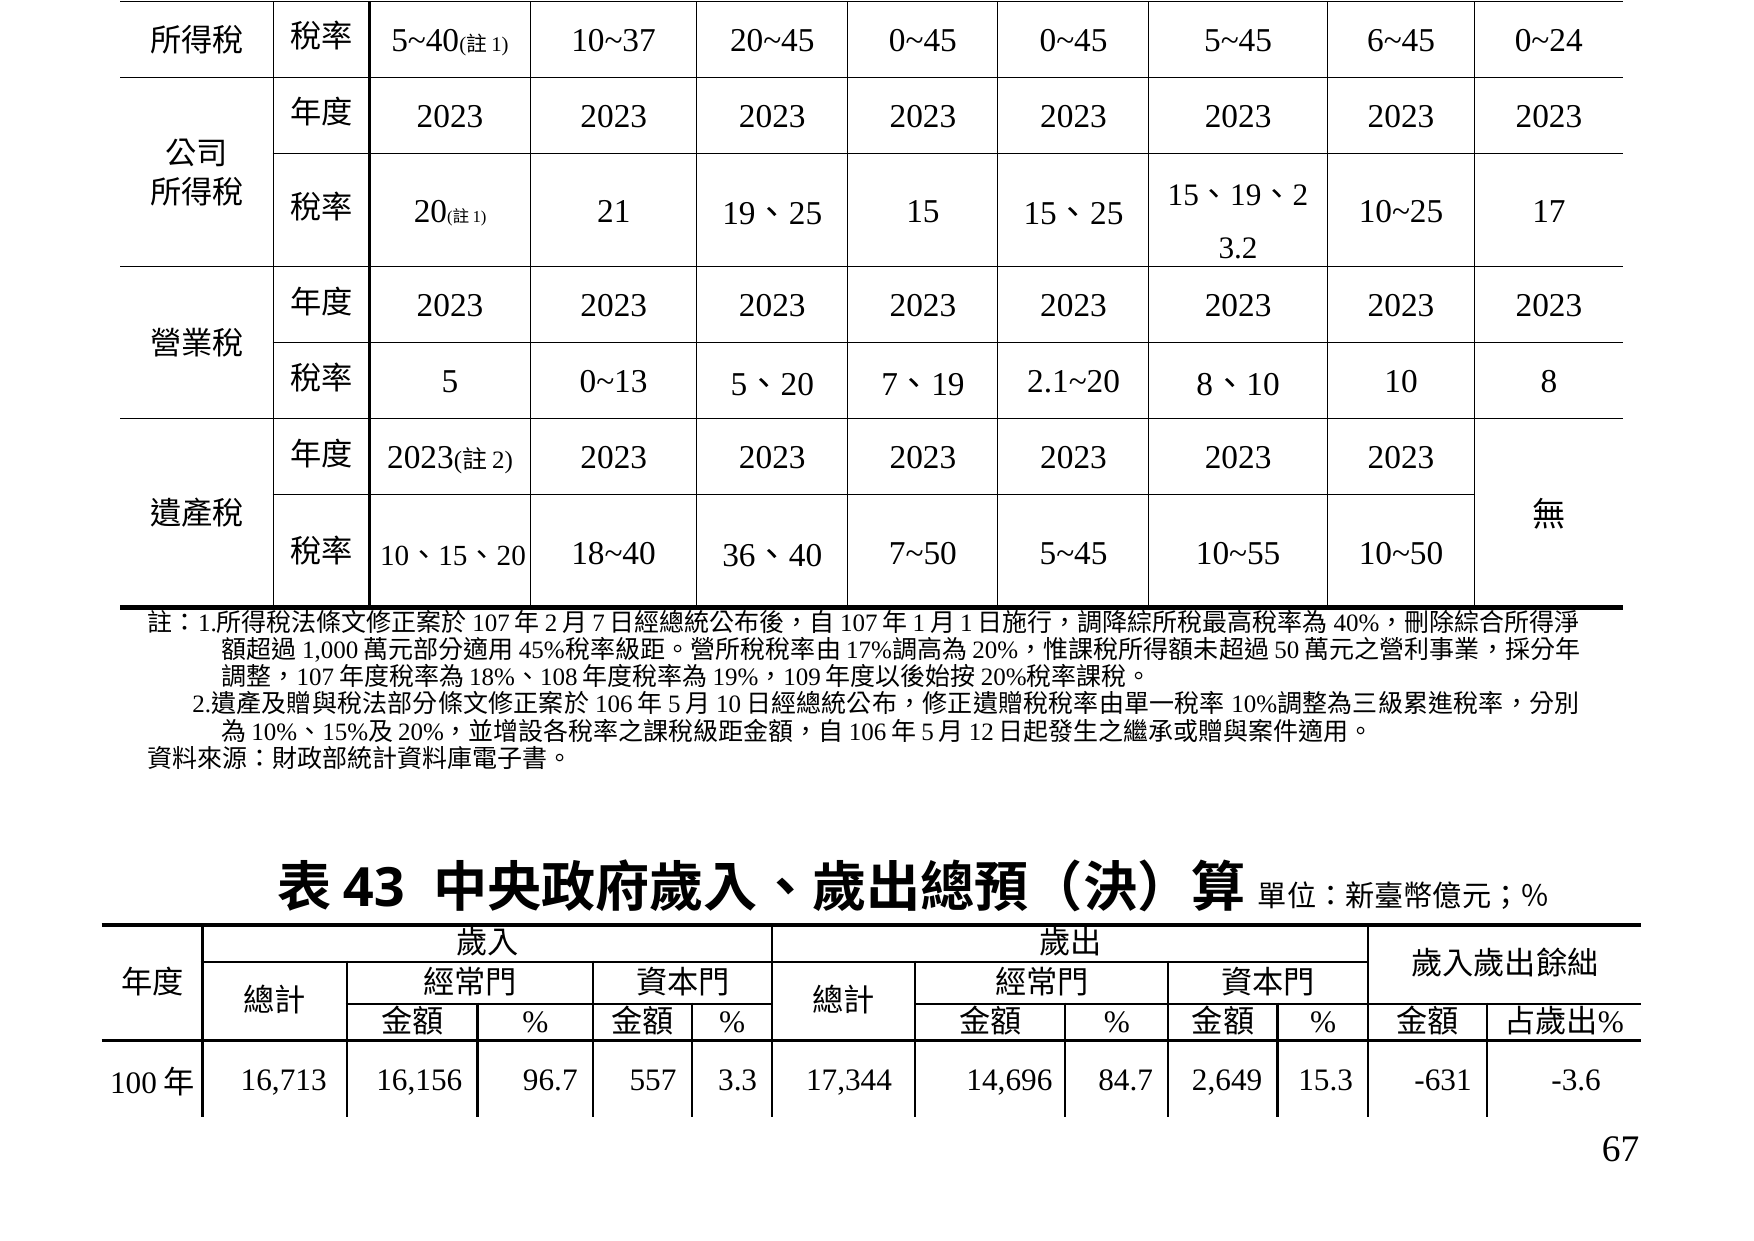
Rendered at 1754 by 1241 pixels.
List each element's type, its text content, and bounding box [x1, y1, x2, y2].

table_cell 2023 [848, 78, 997, 153]
table_cell 0~13 [531, 343, 696, 418]
table_cell 2023 [848, 419, 997, 494]
table_cell 14,696 [916, 1042, 1064, 1117]
table_cell 10~25 [1328, 154, 1474, 266]
table_cell 0~45 [848, 2, 997, 77]
table_cell 16,713 [204, 1042, 346, 1117]
table_cell 10 [1328, 343, 1474, 418]
table_cell 7、19 [848, 343, 997, 418]
table_cell 5~45 [1149, 2, 1327, 77]
table_cell 2023 [697, 419, 847, 494]
table_cell 36、40 [697, 495, 847, 605]
table_cell 2023 [998, 419, 1148, 494]
table_cell 20(註1) [371, 154, 530, 266]
table_cell % [1066, 1005, 1167, 1039]
table_cell 7~50 [848, 495, 997, 605]
table_cell 總計 [204, 963, 346, 1039]
table_cell -631 [1369, 1042, 1486, 1117]
table_cell 公司 所得稅 [120, 78, 273, 266]
table_cell 2023 [531, 419, 696, 494]
table_cell 2023 [998, 267, 1148, 342]
table_cell % [1279, 1005, 1367, 1039]
table_cell 2023 [1328, 419, 1474, 494]
table_cell 2023 [1475, 78, 1622, 153]
table_cell 15 [848, 154, 997, 266]
table_header 歲入 [204, 927, 771, 961]
table_cell 10~55 [1149, 495, 1327, 605]
table_cell 10~37 [531, 2, 696, 77]
table_cell 營業稅 [120, 267, 273, 418]
table_cell 5~40(註1) [371, 2, 530, 77]
table_cell 總計 [773, 963, 914, 1039]
table_cell 2023 [371, 267, 530, 342]
table_cell 2023 [697, 267, 847, 342]
table_cell 經常門 [348, 963, 592, 1002]
table_cell 16,156 [348, 1042, 476, 1117]
table_cell 2023 [697, 78, 847, 153]
table_cell 96.7 [479, 1042, 592, 1117]
table_cell 6~45 [1328, 2, 1474, 77]
table_cell 2023 [1149, 267, 1327, 342]
table_cell 年度 [274, 78, 368, 153]
table_cell 年度 [274, 267, 368, 342]
table_cell 557 [594, 1042, 691, 1117]
table_cell 經常門 [916, 963, 1167, 1002]
table_cell 2023 [1149, 419, 1327, 494]
table_cell 資本門 [594, 963, 771, 1002]
table_cell 84.7 [1066, 1042, 1167, 1117]
table_cell 0~45 [998, 2, 1148, 77]
table_cell 2023 [1149, 78, 1327, 153]
table_cell 3.3 [693, 1042, 771, 1117]
table_cell 年度 [274, 419, 368, 494]
table_cell 稅率 [274, 343, 368, 418]
table_cell 無 [1475, 419, 1622, 605]
table_cell 10、15、20 [371, 495, 530, 605]
text 註：1.所得稅法條文修正案於107年2月7日經總統公布後，自107年1月1日施行，調降綜所稅最高稅率為40%，刪除綜合所得淨額超過1,000萬元部分適用45%稅率級距。營所稅稅率由17%調高為20%，惟課稅所得額未超過50萬元之營利事業，採分年調整，107年度稅率為18%、108年度稅率為19%，109年度以後始按20%稅率課稅。 [148, 610, 1580, 691]
table_cell 0~24 [1475, 2, 1622, 77]
table_cell 2,649 [1169, 1042, 1276, 1117]
table_cell 稅率 [274, 154, 368, 266]
table_cell 18~40 [531, 495, 696, 605]
subtitle 表43 中央政府歲入、歲出總預（決）算 單位：新臺幣億元；％ [103, 847, 1639, 922]
text 資料來源：財政部統計資料庫電子書。 [148, 745, 1580, 772]
table_cell 5、20 [697, 343, 847, 418]
table_cell 2023 [531, 78, 696, 153]
table_cell 稅率 [274, 2, 368, 77]
table_cell 15、25 [998, 154, 1148, 266]
table_cell 2023 [998, 78, 1148, 153]
table_cell 15、19、23.2 [1149, 154, 1327, 266]
table_cell 2023 [371, 78, 530, 153]
table_cell 10~50 [1328, 495, 1474, 605]
table_cell 金額 [1169, 1005, 1276, 1039]
table_cell 金額 [1369, 1005, 1486, 1039]
table_cell 2023 [1328, 78, 1474, 153]
table_cell 2.1~20 [998, 343, 1148, 418]
table_cell 15.3 [1279, 1042, 1367, 1117]
table_cell 遺產稅 [120, 419, 273, 605]
table_cell 5 [371, 343, 530, 418]
table_cell -3.6 [1488, 1042, 1641, 1117]
table_cell 20~45 [697, 2, 847, 77]
table_cell % [693, 1005, 771, 1039]
table_cell 100年 [102, 1042, 201, 1117]
table_cell 2023(註2) [371, 419, 530, 494]
table_cell % [479, 1005, 592, 1039]
table_header 歲入歲出餘絀 [1369, 927, 1641, 1002]
table_cell 金額 [348, 1005, 476, 1039]
text 2.遺產及贈與稅法部分條文修正案於106年5月10日經總統公布，修正遺贈稅稅率由單一稅率10%調整為三級累進稅率，分別為10%、15%及20%，並增設各稅率之課稅級距金額，自106年5月12日起發生之繼承或贈與案件適用。 [192, 691, 1580, 745]
table_cell 5~45 [998, 495, 1148, 605]
table_cell 8、10 [1149, 343, 1327, 418]
table_cell 資本門 [1169, 963, 1367, 1002]
table_header 歲出 [773, 927, 1367, 961]
table_cell 19、25 [697, 154, 847, 266]
table_cell 所得稅 [120, 2, 273, 77]
table_cell 金額 [594, 1005, 691, 1039]
table_cell 2023 [531, 267, 696, 342]
table_cell 稅率 [274, 495, 368, 605]
table_header 年度 [102, 927, 201, 1039]
table_cell 8 [1475, 343, 1622, 418]
table_cell 占歲出% [1488, 1005, 1641, 1039]
table_cell 2023 [1475, 267, 1622, 342]
table_cell 17,344 [773, 1042, 914, 1117]
table_cell 金額 [916, 1005, 1064, 1039]
table_cell 2023 [848, 267, 997, 342]
table_cell 2023 [1328, 267, 1474, 342]
table_cell 17 [1475, 154, 1622, 266]
table_cell 21 [531, 154, 696, 266]
